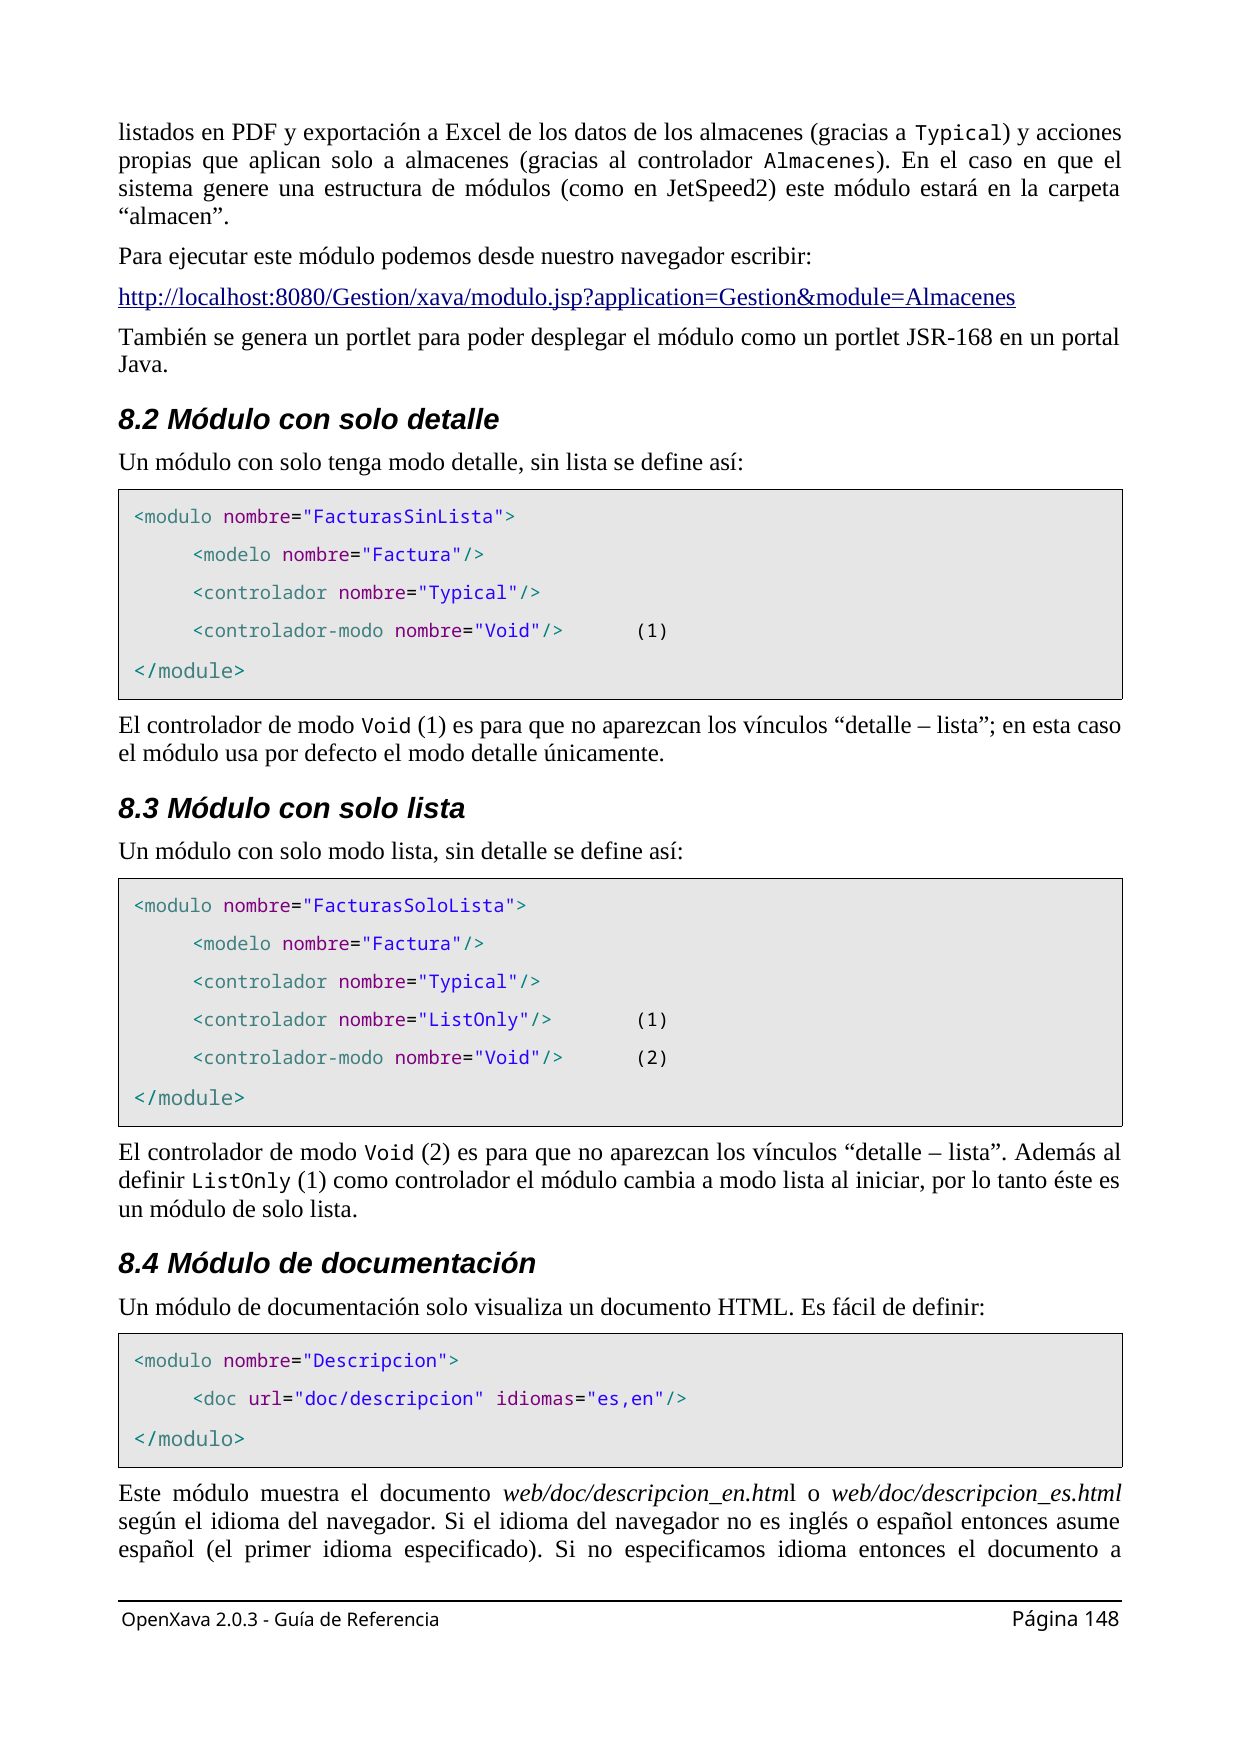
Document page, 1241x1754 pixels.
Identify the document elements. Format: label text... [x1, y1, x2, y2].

text El controlador de modo Void (1) es para que no aparezcan los vínculos “detalle – lista”; en esta caso el módulo usa por defecto el modo detalle únicamente. [118, 711, 1122, 767]
text Un módulo con solo tenga modo detalle, sin lista se define así: [118, 448, 1122, 476]
text <controlador nombre="Typical"/> [119, 954, 1122, 992]
text <modelo nombre="Factura"/> [119, 527, 1122, 565]
text </module> [119, 1068, 1122, 1126]
text También se genera un portlet para poder desplegar el módulo como un portlet JSR-168 en un portal Java. [118, 323, 1122, 378]
text <modelo nombre="Factura"/> [119, 916, 1122, 954]
text Un módulo de documentación solo visualiza un documento HTML. Es fácil de definir: [118, 1293, 1122, 1320]
text <controlador-modo nombre="Void"/> (1) [119, 603, 1122, 641]
subtitle Módulo con solo detalle [118, 403, 1122, 436]
text http://localhost:8080/Gestion/xava/modulo.jsp?application=Gestion&module=Almacenes [118, 283, 1122, 310]
subtitle Módulo de documentación [118, 1247, 1122, 1280]
text </modulo> [119, 1409, 1122, 1467]
text </module> [119, 641, 1122, 699]
text <modulo nombre="FacturasSoloLista"> [119, 879, 1122, 916]
text Para ejecutar este módulo podemos desde nuestro navegador escribir: [118, 242, 1122, 270]
text listados en PDF y exportación a Excel de los datos de los almacenes (gracias a Typical) y acciones propias que aplican solo a almacenes (gracias al controlador Almacenes). En el caso en que el sistema genere una estructura de módulos (como en JetSpeed2) este módulo estará en la carpeta “almacen”. [118, 118, 1122, 230]
text El controlador de modo Void (2) es para que no aparezcan los vínculos “detalle – lista”. Además al definir ListOnly (1) como controlador el módulo cambia a modo lista al iniciar, por lo tanto éste es un módulo de solo lista. [118, 1138, 1122, 1222]
subtitle Módulo con solo lista [118, 792, 1122, 825]
text <modulo nombre="FacturasSinLista"> [119, 490, 1122, 527]
text <doc url="doc/descripcion" idiomas="es,en"/> [119, 1371, 1122, 1409]
text <modulo nombre="Descripcion"> [119, 1334, 1122, 1371]
text <controlador-modo nombre="Void"/> (2) [119, 1030, 1122, 1068]
text Un módulo con solo modo lista, sin detalle se define así: [118, 837, 1122, 865]
text <controlador nombre="ListOnly"/> (1) [119, 992, 1122, 1030]
text <controlador nombre="Typical"/> [119, 565, 1122, 603]
text Este módulo muestra el documento web/doc/descripcion_en.html o web/doc/descripcion_es.html según el idioma del navegador. Si el idioma del navegador no es inglés o español entonces asume español (el primer idioma especificado). Si no especificamos idioma entonces el documento a [118, 1479, 1122, 1563]
